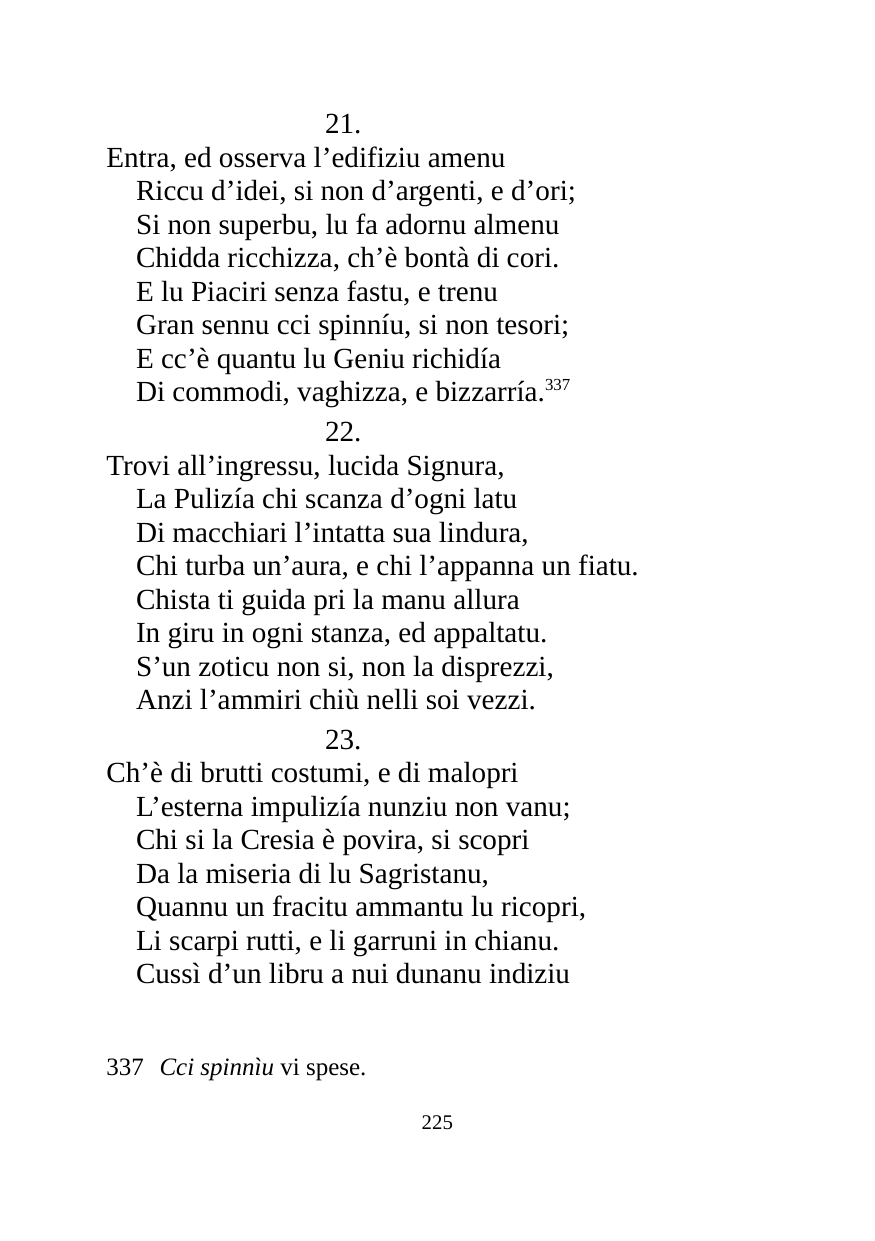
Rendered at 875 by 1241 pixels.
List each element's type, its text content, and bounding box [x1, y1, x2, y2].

text 21. [325, 106, 768, 140]
text Cci spinnìu vi spese. [106, 1052, 768, 1080]
text Ch’è di brutti costumi, e di malopri L’esterna impulizía nunziu non vanu; Chi si la Cresia è povira, si scopri Da la miseria di lu Sagristanu, Quannu un fracitu ammantu lu ricopri, Li scarpi rutti, e li garruni in chianu. Cussì d’un libru a nui dunanu indiziu [106, 755, 768, 990]
text Trovi all’ingressu, lucida Signura, La Pulizía chi scanza d’ogni latu Di macchiari l’intatta sua lindura, Chi turba un’aura, e chi l’appanna un fiatu. Chista ti guida pri la manu allura In giru in ogni stanza, ed appaltatu. S’un zoticu non si, non la disprezzi, Anzi l’ammiri chiù nelli soi vezzi. [106, 448, 768, 716]
text 23. [325, 722, 768, 755]
text 22. [325, 414, 768, 448]
text Entra, ed osserva l’edifiziu amenu Riccu d’idei, si non d’argenti, e d’ori; Si non superbu, lu fa adornu almenu Chidda ricchizza, ch’è bontà di cori. E lu Piaciri senza fastu, e trenu Gran sennu cci spinníu, si non tesori; E cc’è quantu lu Geniu richidía Di commodi, vaghizza, e bizzarría. [106, 140, 768, 408]
